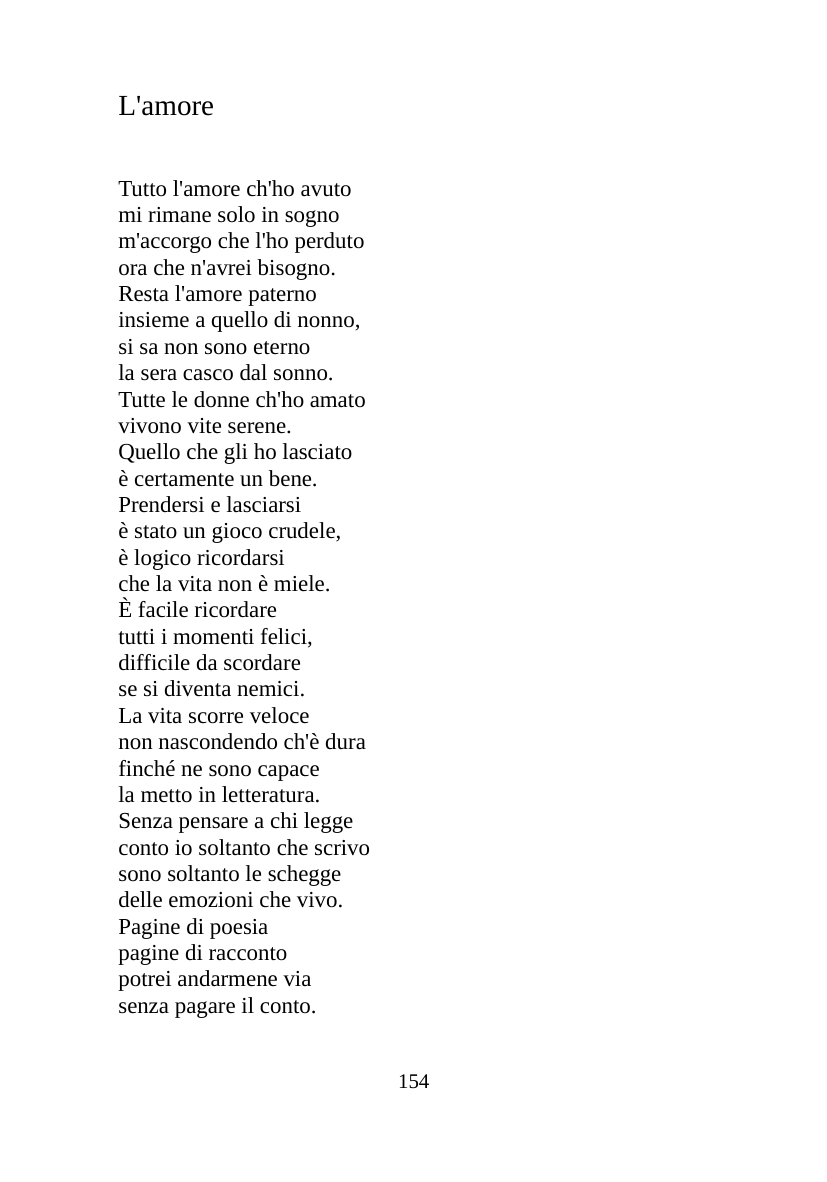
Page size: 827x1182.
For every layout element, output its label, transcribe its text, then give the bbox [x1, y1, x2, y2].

text è logico ricordarsi [88, 544, 738, 570]
text Senza pensare a chi legge [88, 807, 738, 834]
text vivono vite serene. [88, 412, 738, 438]
text pagine di racconto [88, 939, 738, 965]
text Prendersi e lasciarsi [88, 491, 738, 517]
text non nascondendo ch'è dura [88, 728, 738, 754]
text tutti i momenti felici, [88, 623, 738, 649]
text ora che n'avrei bisogno. [88, 254, 738, 280]
text la metto in letteratura. [88, 781, 738, 807]
text mi rimane solo in sogno [88, 201, 738, 227]
text La vita scorre veloce [88, 702, 738, 728]
text la sera casco dal sonno. [88, 359, 738, 386]
text delle emozioni che vivo. [88, 886, 738, 913]
text Resta l'amore paterno [88, 280, 738, 307]
text senza pagare il conto. [88, 992, 738, 1018]
text potrei andarmene via [88, 965, 738, 992]
text Pagine di poesia [88, 913, 738, 939]
text È facile ricordare [88, 596, 738, 623]
text è stato un gioco crudele, [88, 517, 738, 544]
text si sa non sono eterno [88, 333, 738, 359]
subtitle L'amore [88, 88, 738, 122]
text che la vita non è miele. [88, 570, 738, 596]
text sono soltanto le schegge [88, 860, 738, 886]
text difficile da scordare [88, 649, 738, 676]
text se si diventa nemici. [88, 676, 738, 702]
text m'accorgo che l'ho perduto [88, 227, 738, 254]
text conto io soltanto che scrivo [88, 834, 738, 860]
text è certamente un bene. [88, 465, 738, 491]
text Quello che gli ho lasciato [88, 438, 738, 465]
text Tutto l'amore ch'ho avuto [88, 175, 738, 201]
text finché ne sono capace [88, 754, 738, 781]
text insieme a quello di nonno, [88, 307, 738, 333]
text Tutte le donne ch'ho amato [88, 386, 738, 412]
